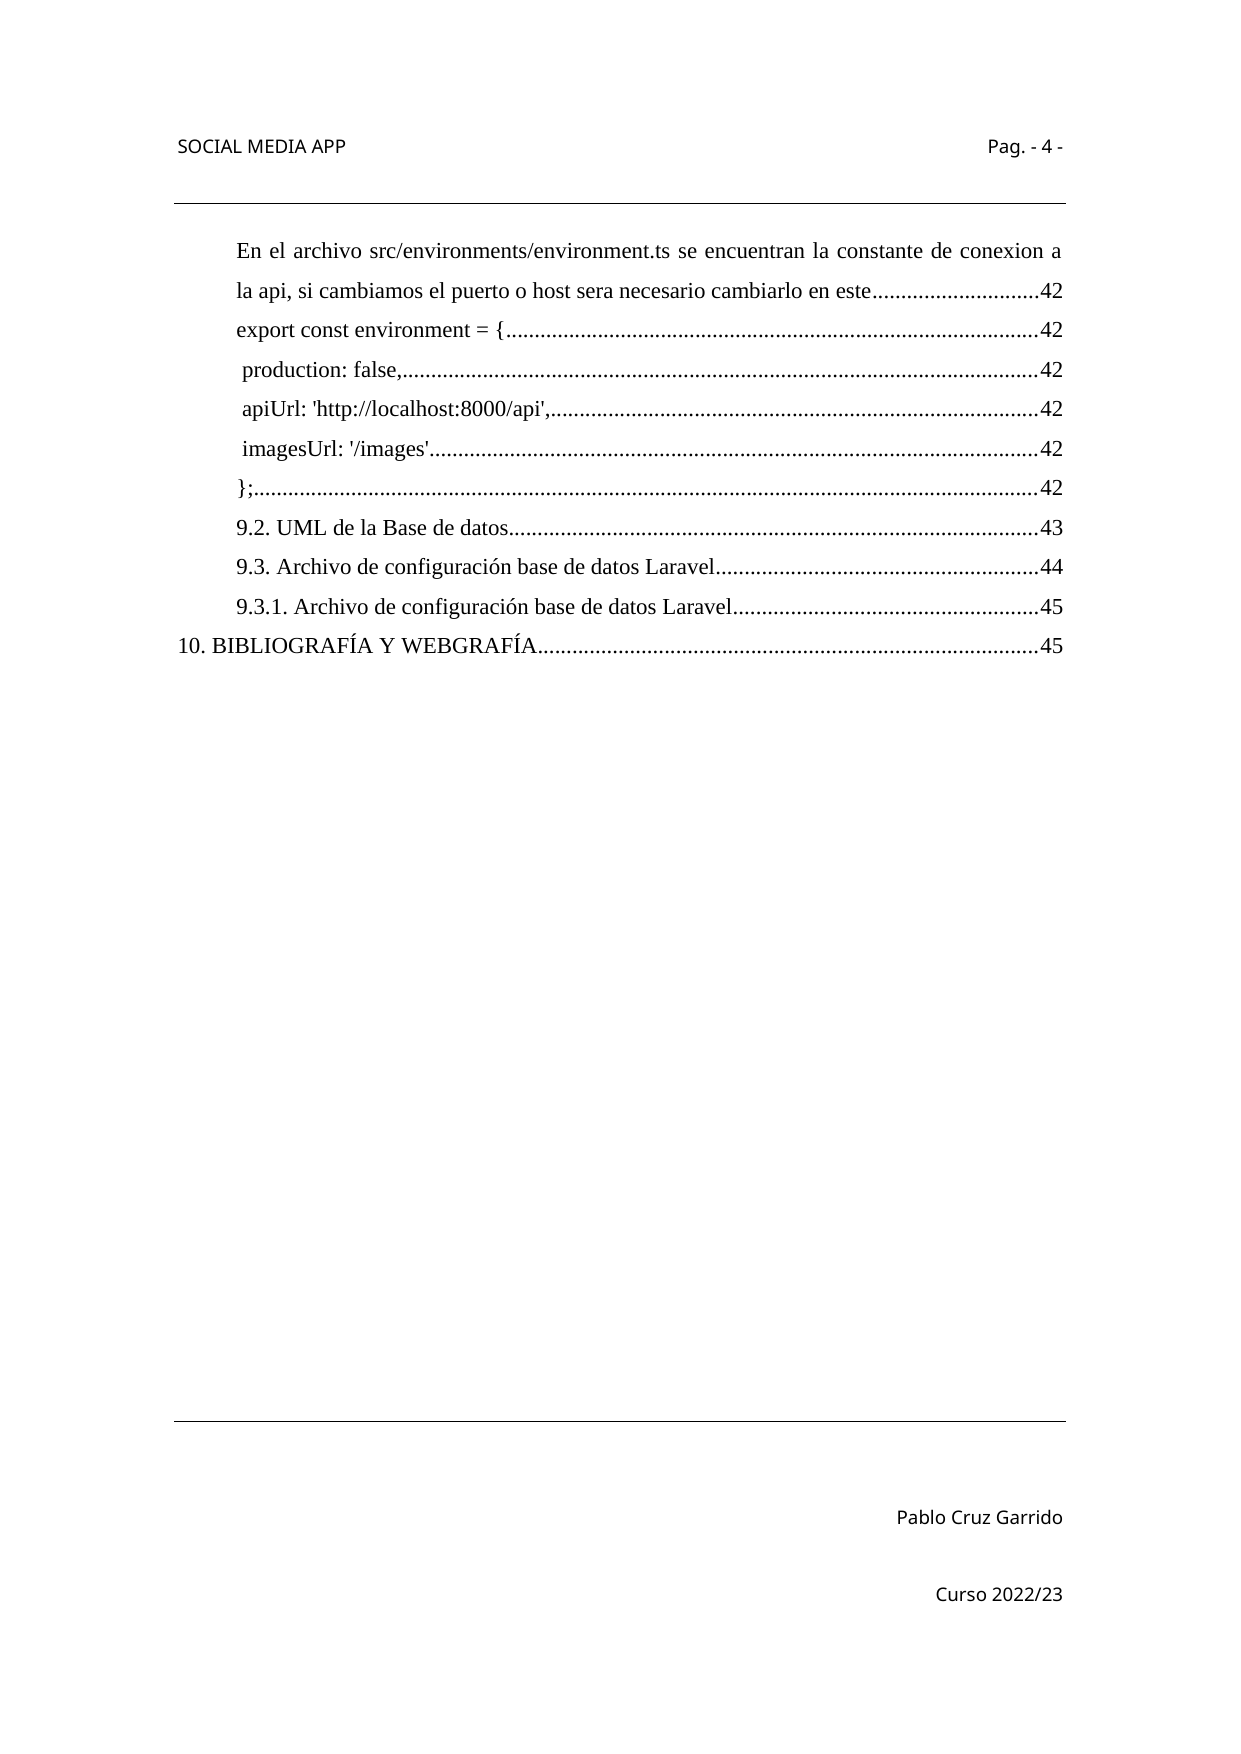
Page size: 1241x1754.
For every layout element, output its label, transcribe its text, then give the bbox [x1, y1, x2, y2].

text production: false, 42 [236, 356, 1063, 382]
text 9.2. UML de la Base de datos 43 [236, 514, 1063, 540]
text }; 42 [236, 474, 1063, 501]
text apiUrl: 'http://localhost:8000/api', 42 [236, 395, 1063, 422]
text export const environment = { 42 [236, 316, 1063, 343]
text imagesUrl: '/images' 42 [236, 435, 1063, 461]
text 9.3.1. Archivo de configuración base de datos Laravel 45 [236, 593, 1063, 619]
text 9.3. Archivo de configuración base de datos Laravel 44 [236, 553, 1063, 579]
text 10. BIBLIOGRAFÍA Y WEBGRAFÍA 45 [177, 632, 1063, 658]
text En el archivo src/environments/environment.ts se encuentran la constante de conexion a la api, si cambiamos el puerto o host sera necesario cambiarlo en este 42 [236, 237, 1063, 303]
